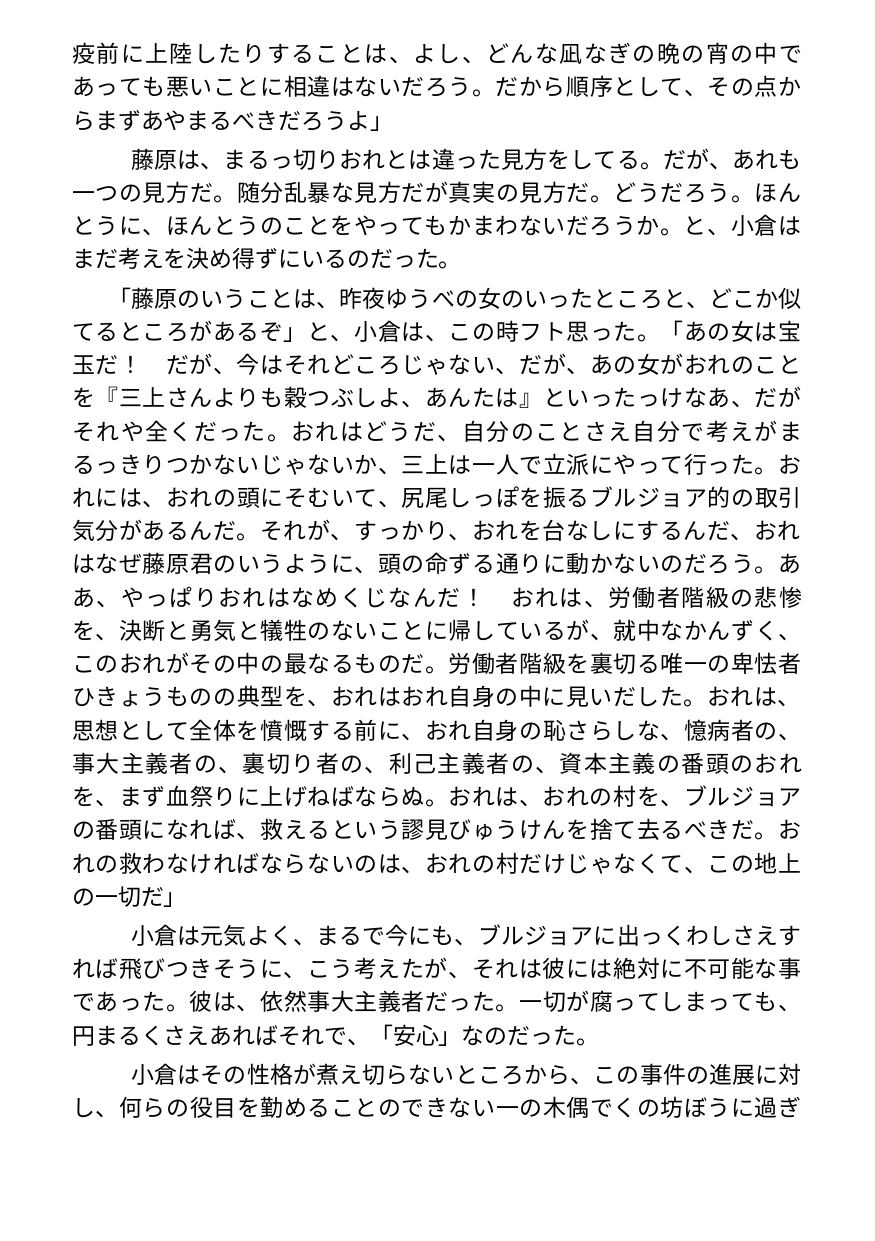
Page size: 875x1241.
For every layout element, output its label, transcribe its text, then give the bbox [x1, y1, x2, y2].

text 小倉はその性格が煮え切らないところから、この事件の進展に対し、何らの役目を勤めることのできない一の木偶でくの坊ぼうに過ぎ [72, 1057, 802, 1123]
text 「藤原のいうことは、昨夜ゆうべの女のいったところと、どこか似てるところがあるぞ」と、小倉は、この時フト思った。「あの女は宝玉だ！ だが、今はそれどころじゃない、だが、あの女がおれのことを『三上さんよりも穀つぶしよ、あんたは』といったっけなあ、だがそれや全くだった。おれはどうだ、自分のことさえ自分で考えがまるっきりつかないじゃないか、三上は一人で立派にやって行った。おれには、おれの頭にそむいて、尻尾しっぽを振るブルジョア的の取引気分があるんだ。それが、すっかり、おれを台なしにするんだ、おれはなぜ藤原君のいうように、頭の命ずる通りに動かないのだろう。ああ、やっぱりおれはなめくじなんだ！ おれは、労働者階級の悲惨を、決断と勇気と犠牲のないことに帰しているが、就中なかんずく、このおれがその中の最なるものだ。労働者階級を裏切る唯一の卑怯者ひきょうものの典型を、おれはおれ自身の中に見いだした。おれは、思想として全体を憤慨する前に、おれ自身の恥さらしな、憶病者の、事大主義者の、裏切り者の、利己主義者の、資本主義の番頭のおれを、まず血祭りに上げねばならぬ。おれは、おれの村を、ブルジョアの番頭になれば、救えるという謬見びゅうけんを捨て去るべきだ。おれの救わなければならないのは、おれの村だけじゃなくて、この地上の一切だ」 [72, 281, 802, 912]
text 藤原は、まるっ切りおれとは違った見方をしてる。だが、あれも一つの見方だ。随分乱暴な見方だが真実の見方だ。どうだろう。ほんとうに、ほんとうのことをやってもかまわないだろうか。と、小倉はまだ考えを決め得ずにいるのだった。 [72, 142, 802, 274]
text 小倉は元気よく、まるで今にも、ブルジョアに出っくわしさえすれば飛びつきそうに、こう考えたが、それは彼には絶対に不可能な事であった。彼は、依然事大主義者だった。一切が腐ってしまっても、円まるくさえあればそれで、「安心」なのだった。 [72, 918, 802, 1051]
text 疫前に上陸したりすることは、よし、どんな凪なぎの晩の宵の中であっても悪いことに相違はないだろう。だから順序として、その点からまずあやまるべきだろうよ」 [72, 36, 802, 136]
